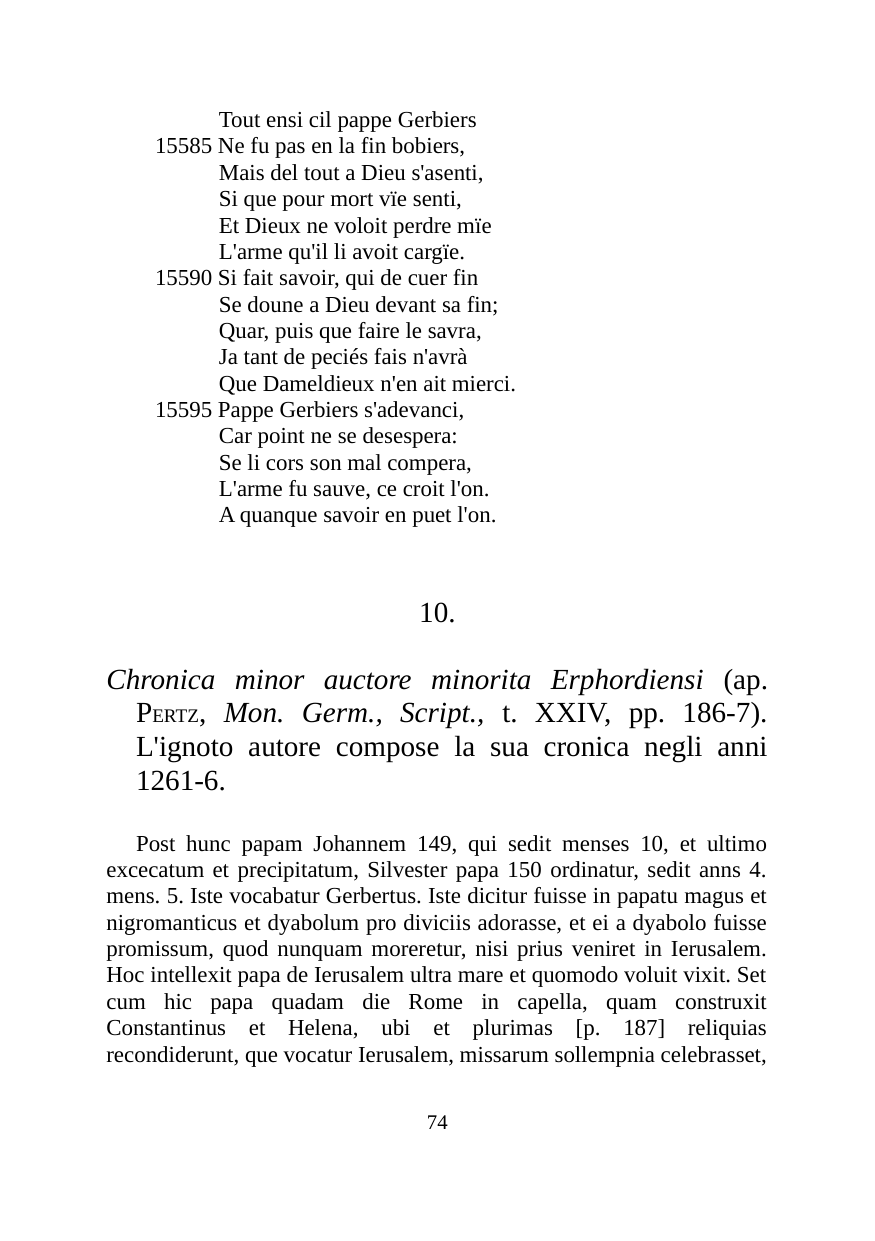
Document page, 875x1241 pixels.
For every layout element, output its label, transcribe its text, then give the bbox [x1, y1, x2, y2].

text A quanque savoir en puet l'on. [219, 502, 768, 528]
text Si que pour mort vïe senti, [219, 185, 768, 212]
text 10. [106, 595, 768, 628]
text Se li cors son mal compera, [219, 449, 768, 475]
text Car point ne se desespera: [219, 422, 768, 449]
text 15595 Pappe Gerbiers s'adevanci, [155, 396, 768, 422]
text Chronica minor auctore minorita Erphordiensi (ap. Pertz, Mon. Germ., Script., t. XXIV, pp. 186-7). L'ignoto autore compose la sua cronica negli anni 1261-6. [106, 662, 768, 796]
text Se doune a Dieu devant sa fin; [219, 291, 768, 317]
text Post hunc papam Johannem 149, qui sedit menses 10, et ultimo excecatum et precipitatum, Silvester papa 150 ordinatur, sedit anns 4. mens. 5. Iste vocabatur Gerbertus. Iste dicitur fuisse in papatu magus et nigromanticus et dyabolum pro diviciis adorasse, et ei a dyabolo fuisse promissum, quod nunquam moreretur, nisi prius veniret in Ierusalem. Hoc intellexit papa de Ierusalem ultra mare et quomodo voluit vixit. Set cum hic papa quadam die Rome in capella, quam construxit Constantinus et Helena, ubi et plurimas [p. 187] reliquias recondiderunt, que vocatur Ierusalem, missarum sollempnia celebrasset, [106, 830, 768, 1067]
text Que Dameldieux n'en ait mierci. [219, 370, 768, 396]
text Ja tant de peciés fais n'avrà [219, 343, 768, 370]
text 15590 Si fait savoir, qui de cuer fin [155, 264, 768, 291]
text L'arme qu'il li avoit cargïe. [219, 238, 768, 264]
text Mais del tout a Dieu s'asenti, [219, 159, 768, 185]
text Et Dieux ne voloit perdre mïe [219, 212, 768, 238]
text Tout ensi cil pappe Gerbiers [219, 106, 768, 133]
text Quar, puis que faire le savra, [219, 317, 768, 343]
text 15585 Ne fu pas en la fin bobiers, [155, 133, 768, 159]
text L'arme fu sauve, ce croit l'on. [219, 475, 768, 502]
